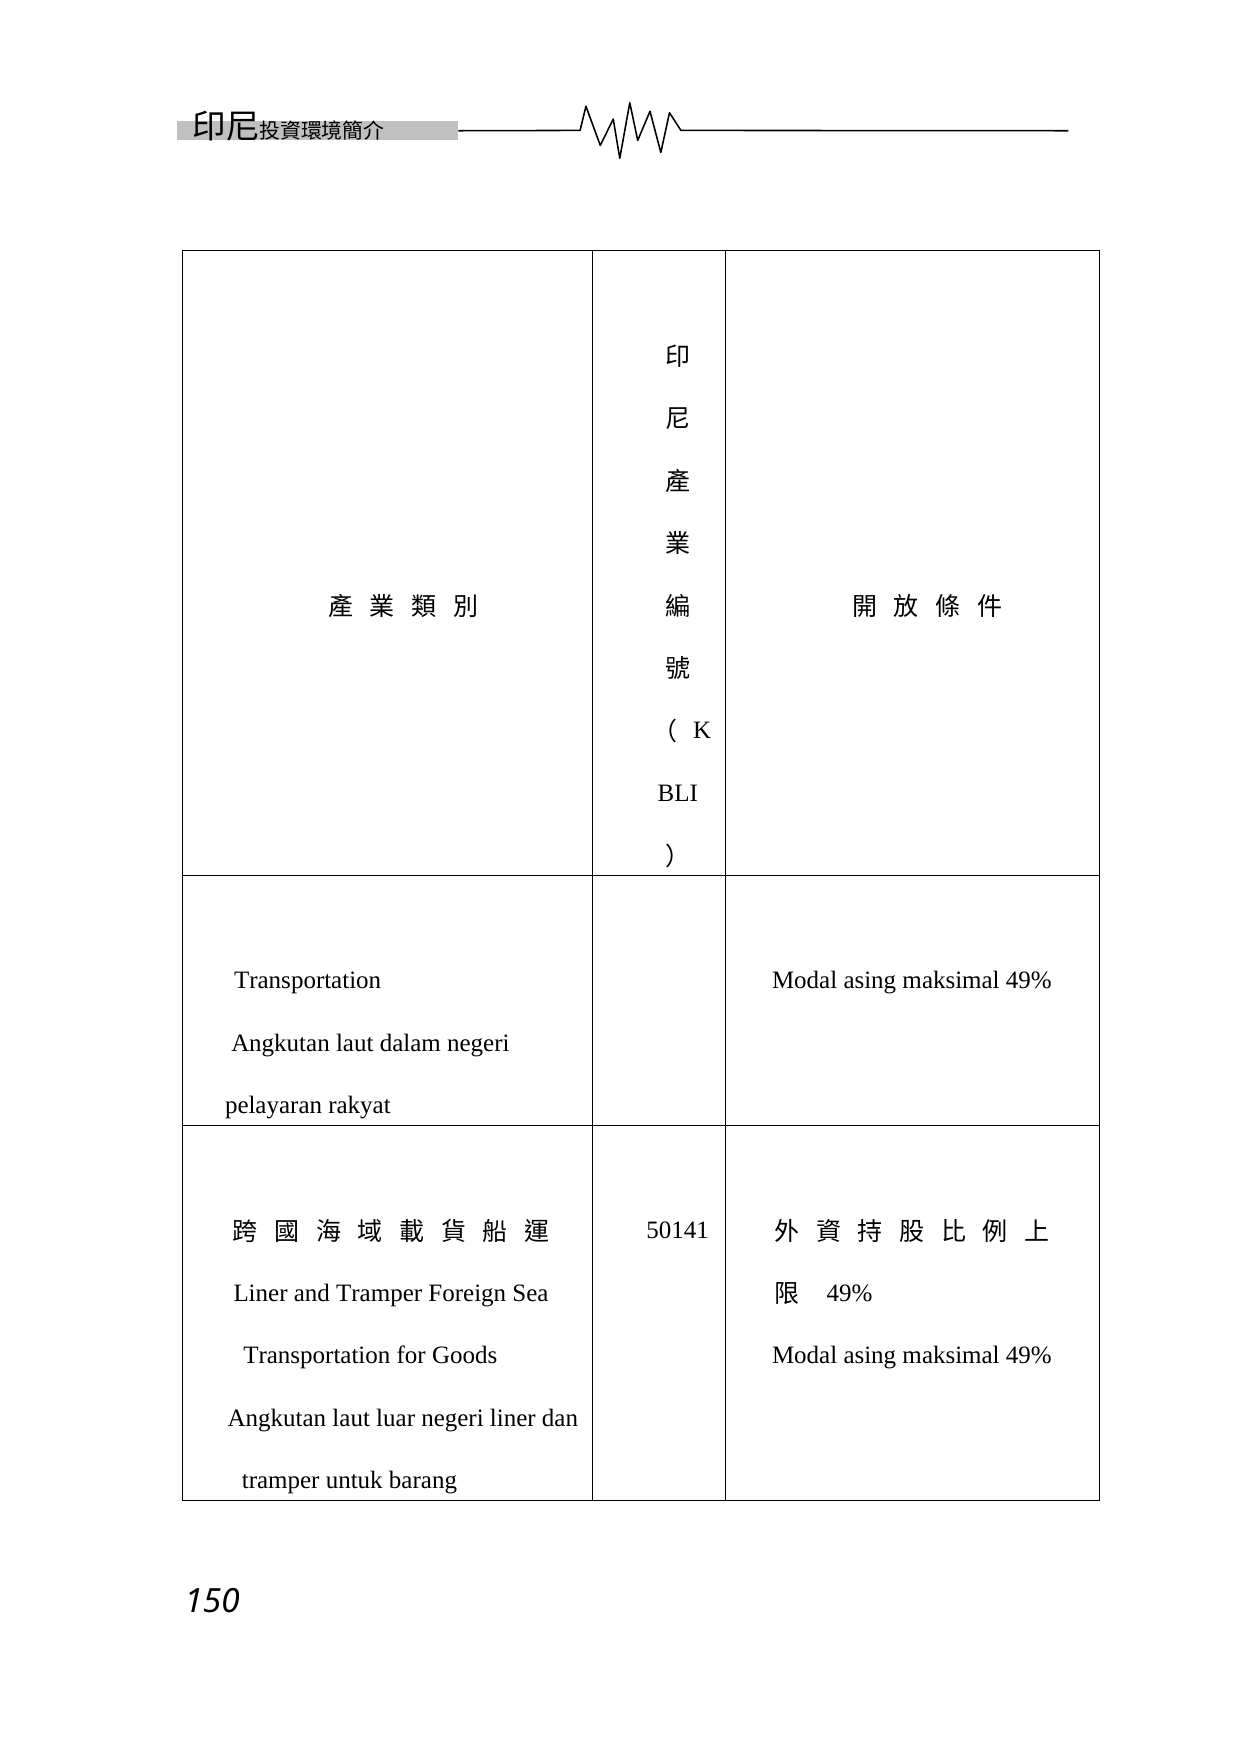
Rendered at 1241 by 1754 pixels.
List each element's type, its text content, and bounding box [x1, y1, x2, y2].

table_cell Modal asing maksimal 49% [726, 876, 1099, 1125]
table_cell 外資持股比例上限49% Modal asing maksimal 49% [726, 1126, 1099, 1500]
table_cell 50141 [593, 1126, 725, 1500]
table_cell [593, 876, 725, 1125]
table_cell 跨國海域載貨船運 Liner and Tramper Foreign Sea Transportation for Goods Angkutan laut luar negeri liner dan tramper untuk barang [183, 1126, 592, 1500]
table_cell Transportation Angkutan laut dalam negeri pelayaran rakyat [183, 876, 592, 1125]
table_header 產業類別 [183, 251, 592, 875]
table_header 開放條件 [726, 251, 1099, 875]
table_header 印尼產業編號（KBLI） [593, 251, 725, 875]
